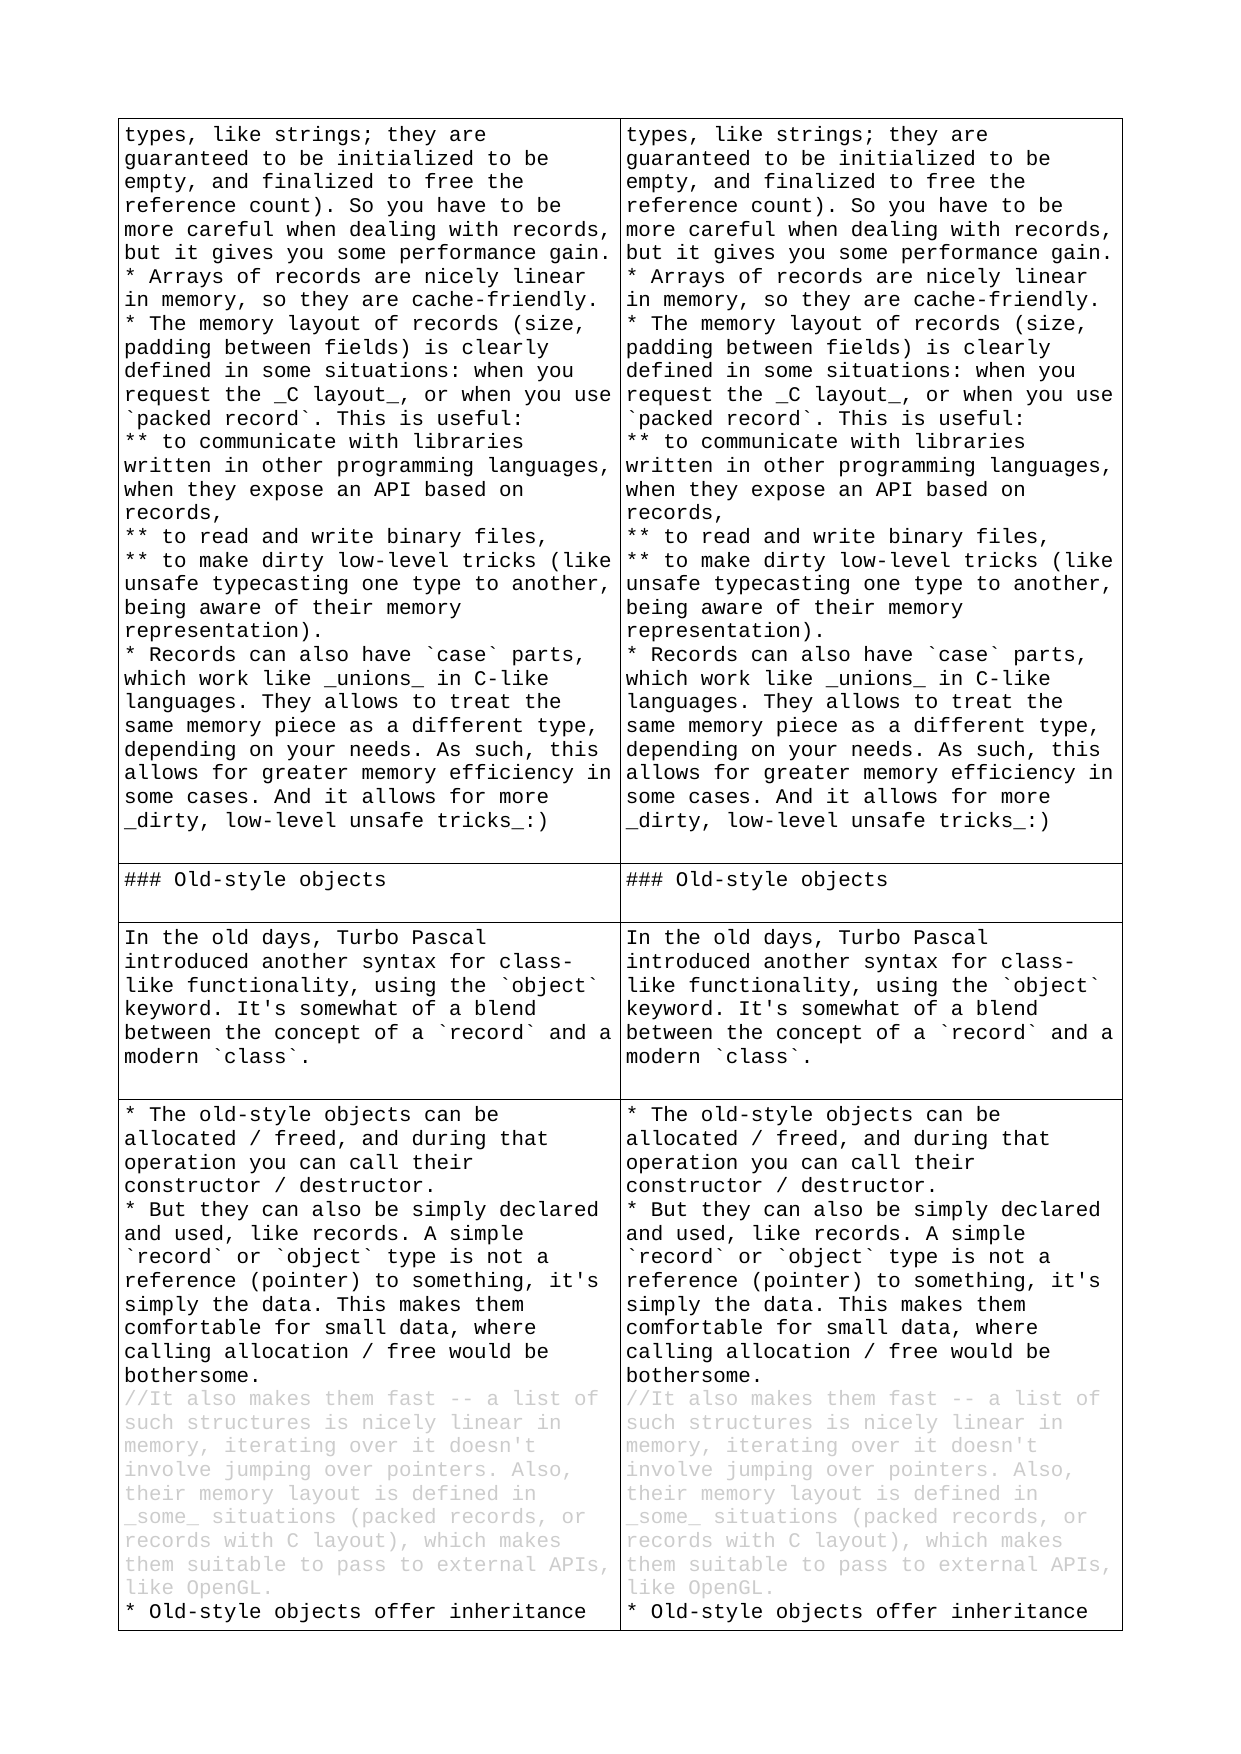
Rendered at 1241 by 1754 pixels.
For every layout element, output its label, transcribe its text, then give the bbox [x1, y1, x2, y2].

table_cell In the old days, Turbo Pascal introduced another syntax for class-like functionality, using the `object` keyword. It's somewhat of a blend between the concept of a `record` and a modern `class`. [621, 923, 1122, 1099]
table_cell types, like strings; they are guaranteed to be initialized to be empty, and finalized to free the reference count). So you have to be more careful when dealing with records, but it gives you some performance gain. * Arrays of records are nicely linear in memory, so they are cache-friendly. * The memory layout of records (size, padding between fields) is clearly defined in some situations: when you request the _C layout_, or when you use `packed record`. This is useful: ** to communicate with libraries written in other programming languages, when they expose an API based on records, ** to read and write binary files, ** to make dirty low-level tricks (like unsafe typecasting one type to another, being aware of their memory representation). * Records can also have `case` parts, which work like _unions_ in C-like languages. They allows to treat the same memory piece as a different type, depending on your needs. As such, this allows for greater memory efficiency in some cases. And it allows for more _dirty, low-level unsafe tricks_:) [621, 119, 1122, 863]
table_cell ### Old-style objects [621, 864, 1122, 922]
table_cell ### Old-style objects [119, 864, 620, 922]
table_cell * The old-style objects can be allocated / freed, and during that operation you can call their constructor / destructor. * But they can also be simply declared and used, like records. A simple `record` or `object` type is not a reference (pointer) to something, it's simply the data. This makes them comfortable for small data, where calling allocation / free would be bothersome. //It also makes them fast -- a list of such structures is nicely linear in memory, iterating over it doesn't involve jumping over pointers. Also, their memory layout is defined in _some_ situations (packed records, or records with C layout), which makes them suitable to pass to external APIs, like OpenGL. * Old-style objects offer inheritance [621, 1100, 1122, 1630]
table_cell * The old-style objects can be allocated / freed, and during that operation you can call their constructor / destructor. * But they can also be simply declared and used, like records. A simple `record` or `object` type is not a reference (pointer) to something, it's simply the data. This makes them comfortable for small data, where calling allocation / free would be bothersome. //It also makes them fast -- a list of such structures is nicely linear in memory, iterating over it doesn't involve jumping over pointers. Also, their memory layout is defined in _some_ situations (packed records, or records with C layout), which makes them suitable to pass to external APIs, like OpenGL. * Old-style objects offer inheritance [119, 1100, 620, 1630]
table_cell In the old days, Turbo Pascal introduced another syntax for class-like functionality, using the `object` keyword. It's somewhat of a blend between the concept of a `record` and a modern `class`. [119, 923, 620, 1099]
table_cell types, like strings; they are guaranteed to be initialized to be empty, and finalized to free the reference count). So you have to be more careful when dealing with records, but it gives you some performance gain. * Arrays of records are nicely linear in memory, so they are cache-friendly. * The memory layout of records (size, padding between fields) is clearly defined in some situations: when you request the _C layout_, or when you use `packed record`. This is useful: ** to communicate with libraries written in other programming languages, when they expose an API based on records, ** to read and write binary files, ** to make dirty low-level tricks (like unsafe typecasting one type to another, being aware of their memory representation). * Records can also have `case` parts, which work like _unions_ in C-like languages. They allows to treat the same memory piece as a different type, depending on your needs. As such, this allows for greater memory efficiency in some cases. And it allows for more _dirty, low-level unsafe tricks_:) [119, 119, 620, 863]
